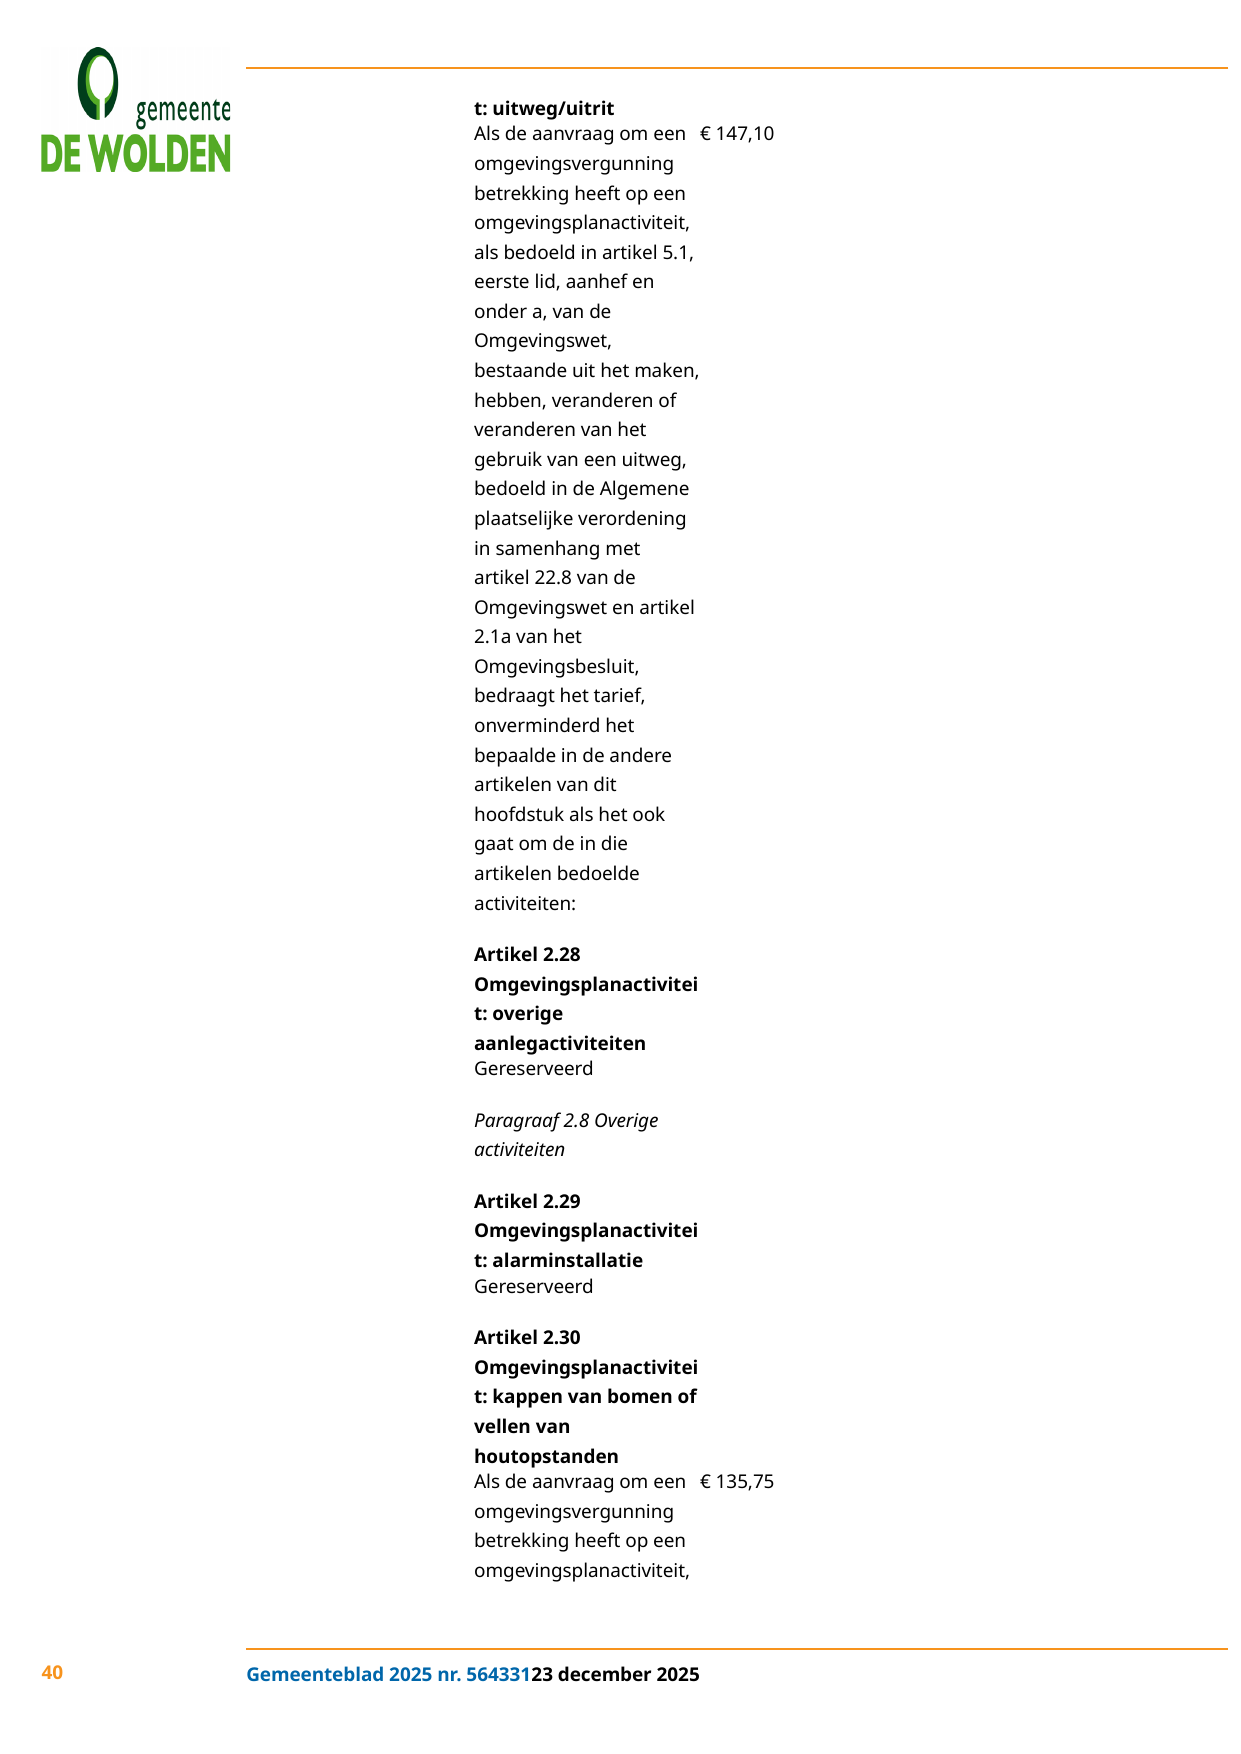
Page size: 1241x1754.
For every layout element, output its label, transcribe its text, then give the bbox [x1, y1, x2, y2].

table_cell [926, 1273, 1152, 1299]
table_cell [248, 941, 474, 1056]
table_cell [700, 1325, 926, 1468]
table_cell [700, 915, 926, 941]
table_cell Gereserveerd [474, 1273, 700, 1299]
table_cell [248, 1056, 474, 1081]
table_cell Artikel 2.30 Omgevingsplanactiviteit: kappen van bomen of vellen van houtopstanden [474, 1325, 700, 1468]
table_cell [700, 1163, 926, 1188]
table_cell [926, 915, 1152, 941]
table_cell t: uitweg/uitrit [474, 95, 700, 121]
table_cell [926, 1056, 1152, 1081]
table_cell [700, 1273, 926, 1299]
table_cell € 147,10 [700, 121, 926, 915]
table_cell [926, 1107, 1152, 1162]
table_cell [248, 95, 474, 121]
picture [41, 47, 231, 172]
table_cell [474, 1081, 700, 1107]
table_cell Als de aanvraag om een omgevingsvergunning betrekking heeft op een omgevingsplanactiviteit, [474, 1469, 700, 1583]
table_cell Als de aanvraag om een omgevingsvergunning betrekking heeft op een omgevingsplanactiviteit, als bedoeld in artikel 5.1, eerste lid, aanhef en onder a, van de Omgevingswet, bestaande uit het maken, hebben, veranderen of veranderen van het gebruik van een uitweg, bedoeld in de Algemene plaatselijke verordening in samenhang met artikel 22.8 van de Omgevingswet en artikel 2.1a van het Omgevingsbesluit, bedraagt het tarief, onverminderd het bepaalde in de andere artikelen van dit hoofdstuk als het ook gaat om de in die artikelen bedoelde activiteiten: [474, 121, 700, 915]
table_cell [926, 1299, 1152, 1324]
table_cell [248, 1325, 474, 1468]
table_cell [926, 1188, 1152, 1273]
table_cell [700, 941, 926, 1056]
table_cell [248, 1107, 474, 1162]
table_cell [926, 1469, 1152, 1583]
table_cell [700, 95, 926, 121]
table_cell [474, 1299, 700, 1324]
table_cell [248, 915, 474, 941]
table_cell [926, 95, 1152, 121]
table_cell [926, 121, 1152, 915]
table_cell Paragraaf 2.8 Overige activiteiten [474, 1107, 700, 1162]
table_cell [700, 1056, 926, 1081]
table_cell € 135,75 [700, 1469, 926, 1583]
table_cell [474, 915, 700, 941]
table_cell [926, 1325, 1152, 1468]
table_cell [474, 1163, 700, 1188]
table_cell [248, 1299, 474, 1324]
table_cell Gereserveerd [474, 1056, 700, 1081]
table_cell [926, 1163, 1152, 1188]
table_cell [926, 941, 1152, 1056]
table_cell [700, 1107, 926, 1162]
table_cell Artikel 2.28 Omgevingsplanactiviteit: overige aanlegactiviteiten [474, 941, 700, 1056]
table_cell [248, 1081, 474, 1107]
table_cell [926, 1081, 1152, 1107]
table_cell [700, 1081, 926, 1107]
table_cell [248, 1163, 474, 1188]
table_cell [248, 121, 474, 915]
table_cell [248, 1188, 474, 1273]
table_cell [248, 1469, 474, 1583]
table_cell [700, 1188, 926, 1273]
table_cell [700, 1299, 926, 1324]
table_cell Artikel 2.29 Omgevingsplanactiviteit: alarminstallatie [474, 1188, 700, 1273]
table_cell [248, 1273, 474, 1299]
